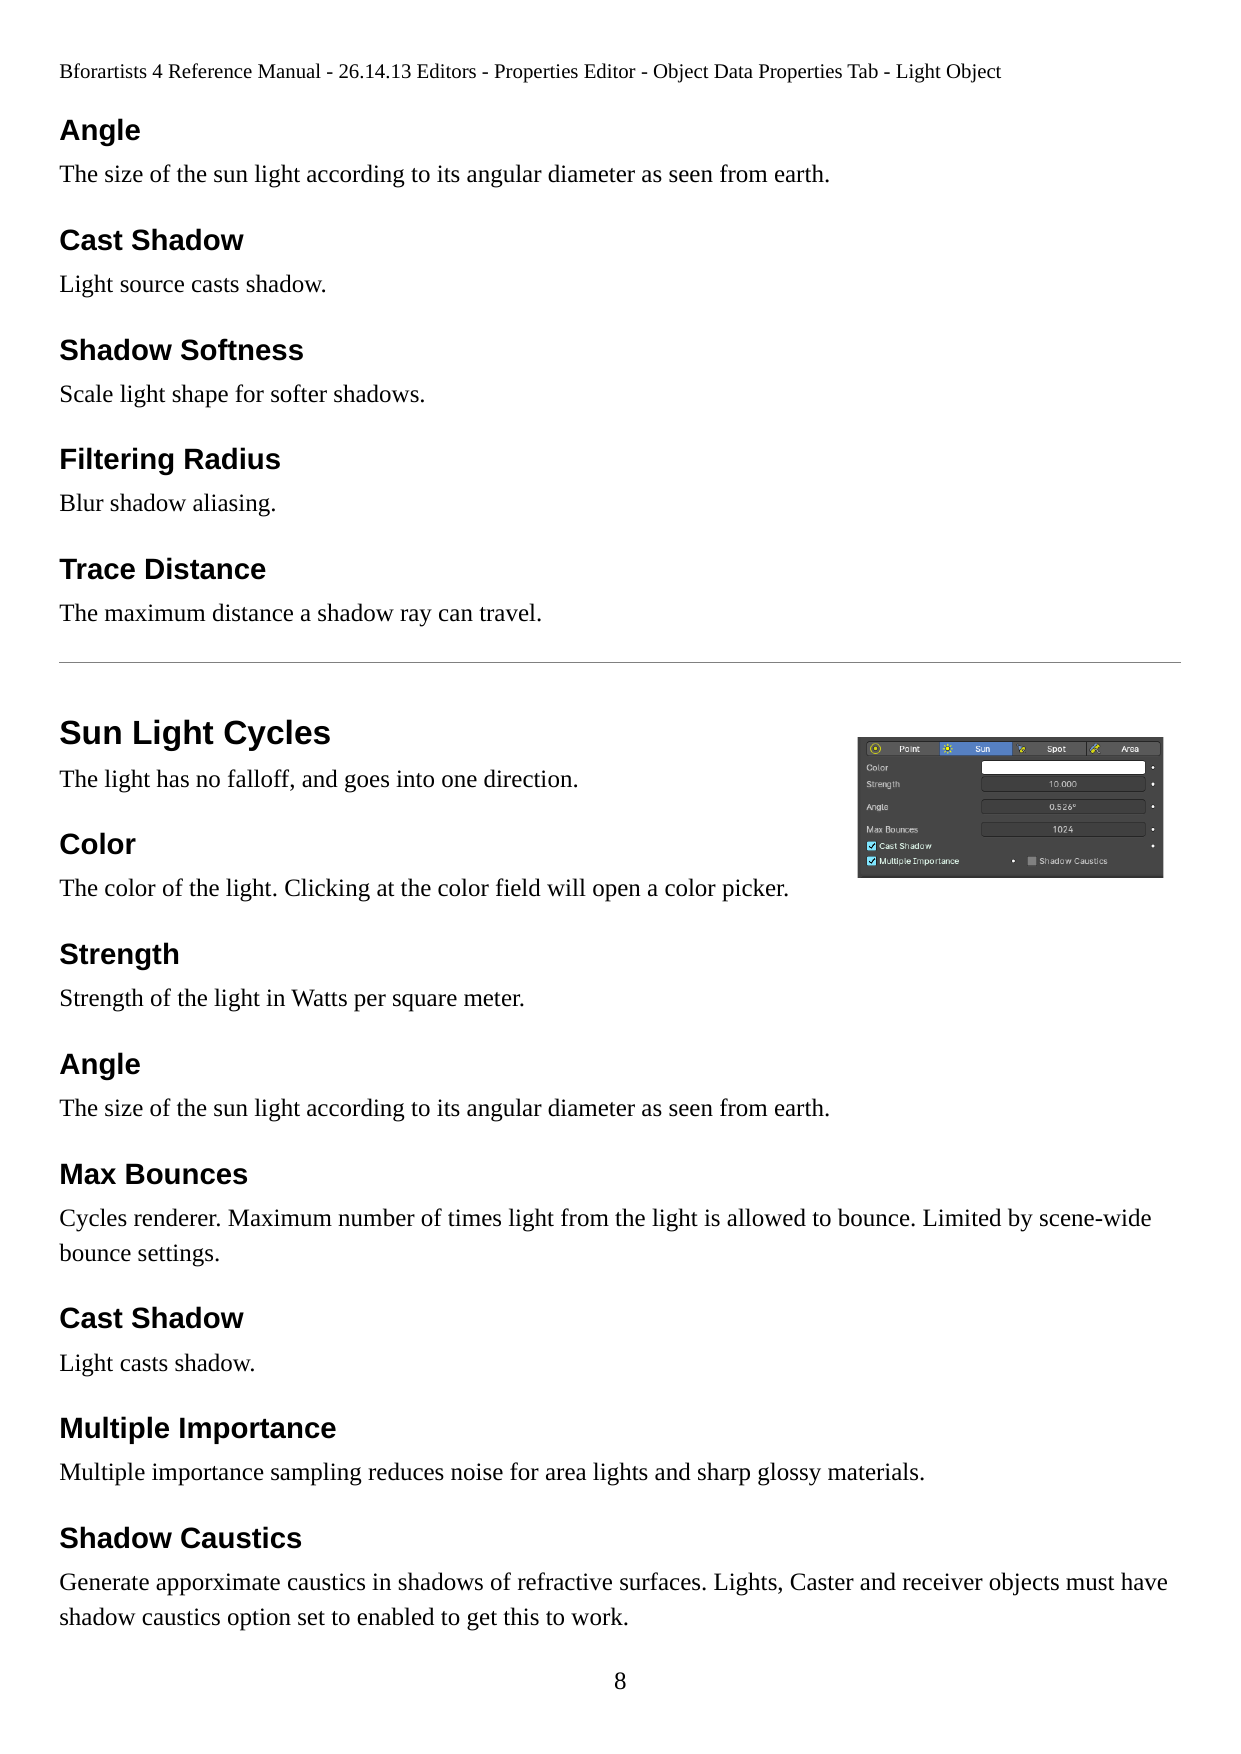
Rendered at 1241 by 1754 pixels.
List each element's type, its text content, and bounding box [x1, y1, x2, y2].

text Light casts shadow. [59, 1348, 1181, 1376]
subtitle Cast Shadow [59, 1301, 1181, 1335]
picture [857, 737, 1164, 878]
text Blur shadow aliasing. [59, 488, 1181, 517]
subtitle Angle [59, 113, 1181, 146]
subtitle Multiple Importance [59, 1411, 1181, 1445]
subtitle Trace Distance [59, 552, 1181, 586]
text The light has no falloff, and goes into one direction. [59, 764, 857, 792]
subtitle Color [59, 827, 857, 861]
subtitle Cast Shadow [59, 222, 1181, 256]
text The maximum distance a shadow ray can travel. [59, 598, 1181, 627]
text The color of the light. Clicking at the color field will open a color picker. [59, 873, 1181, 902]
text Scale light shape for softer shadows. [59, 379, 1181, 407]
subtitle Max Bounces [59, 1157, 1181, 1191]
text The size of the sun light according to its angular diameter as seen from earth. [59, 159, 1181, 188]
subtitle Strength [59, 937, 1181, 971]
text Light source casts shadow. [59, 269, 1181, 297]
text Cycles renderer. Maximum number of times light from the light is allowed to bounce. Limited by scene-wide bounce settings. [59, 1203, 1181, 1266]
text The size of the sun light according to its angular diameter as seen from earth. [59, 1093, 1181, 1122]
text Generate apporximate caustics in shadows of refractive surfaces. Lights, Caster and receiver objects must have shadow caustics option set to enabled to get this to work. [59, 1567, 1181, 1631]
subtitle Angle [59, 1047, 1181, 1081]
subtitle [1164, 827, 1181, 861]
subtitle Shadow Caustics [59, 1521, 1181, 1555]
subtitle Shadow Softness [59, 332, 1181, 366]
text Multiple importance sampling reduces noise for area lights and sharp glossy materials. [59, 1457, 1181, 1486]
subtitle Filtering Radius [59, 442, 1181, 476]
text Strength of the light in Watts per square meter. [59, 983, 1181, 1012]
subtitle Sun Light Cycles [59, 712, 1181, 751]
